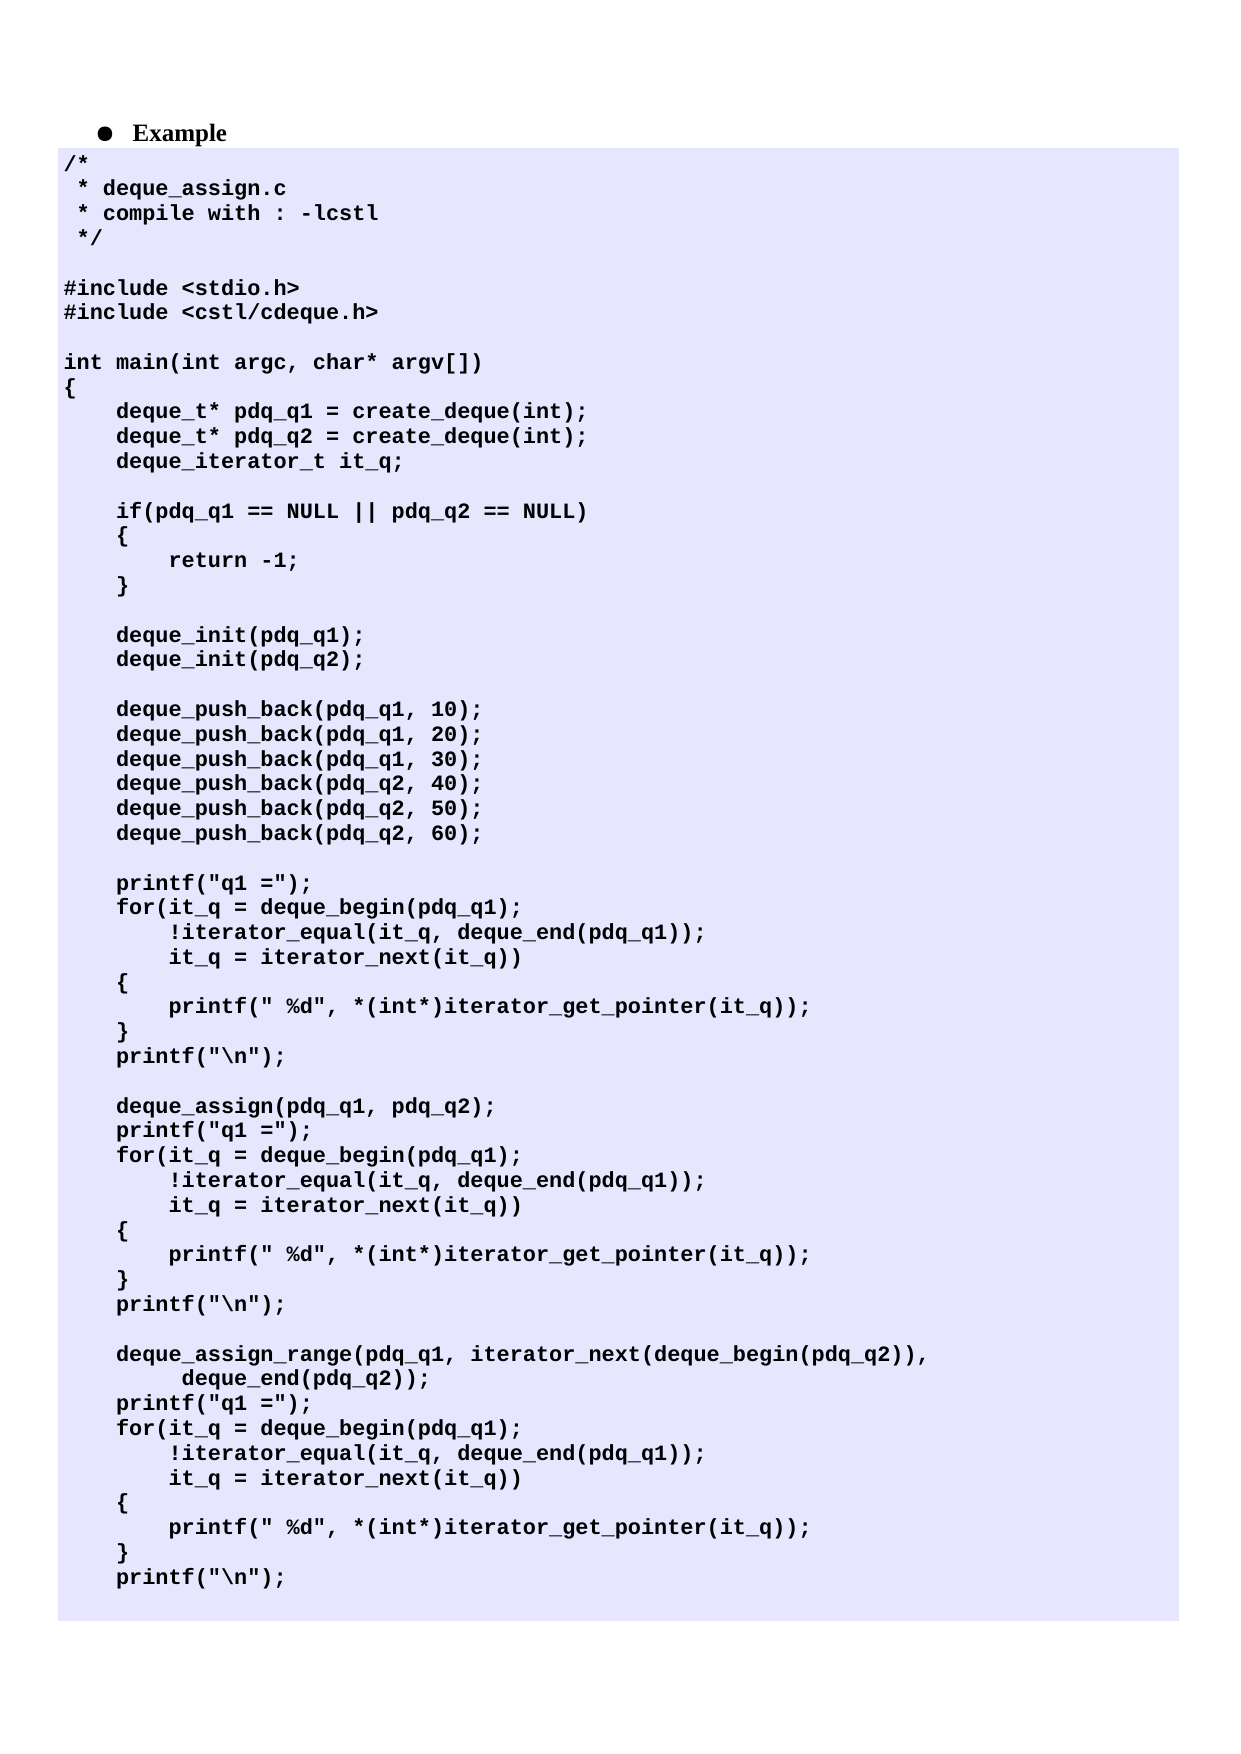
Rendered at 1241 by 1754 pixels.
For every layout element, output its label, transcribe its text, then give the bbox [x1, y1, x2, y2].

table_header /* * deque_assign.c * compile with : -lcstl */ #include <stdio.h> #include <cstl/cdeque.h> int main(int argc, char* argv[]) { deque_t* pdq_q1 = create_deque(int); deque_t* pdq_q2 = create_deque(int); deque_iterator_t it_q; if(pdq_q1 == NULL || pdq_q2 == NULL) { return -1; } deque_init(pdq_q1); deque_init(pdq_q2); deque_push_back(pdq_q1, 10); deque_push_back(pdq_q1, 20); deque_push_back(pdq_q1, 30); deque_push_back(pdq_q2, 40); deque_push_back(pdq_q2, 50); deque_push_back(pdq_q2, 60); printf("q1 ="); for(it_q = deque_begin(pdq_q1); !iterator_equal(it_q, deque_end(pdq_q1)); it_q = iterator_next(it_q)) { printf(" %d", *(int*)iterator_get_pointer(it_q)); } printf("\n"); deque_assign(pdq_q1, pdq_q2); printf("q1 ="); for(it_q = deque_begin(pdq_q1); !iterator_equal(it_q, deque_end(pdq_q1)); it_q = iterator_next(it_q)) { printf(" %d", *(int*)iterator_get_pointer(it_q)); } printf("\n"); deque_assign_range(pdq_q1, iterator_next(deque_begin(pdq_q2)), deque_end(pdq_q2)); printf("q1 ="); for(it_q = deque_begin(pdq_q1); !iterator_equal(it_q, deque_end(pdq_q1)); it_q = iterator_next(it_q)) { printf(" %d", *(int*)iterator_get_pointer(it_q)); } printf("\n"); [58, 148, 1179, 1621]
list Example [95, 118, 1179, 147]
